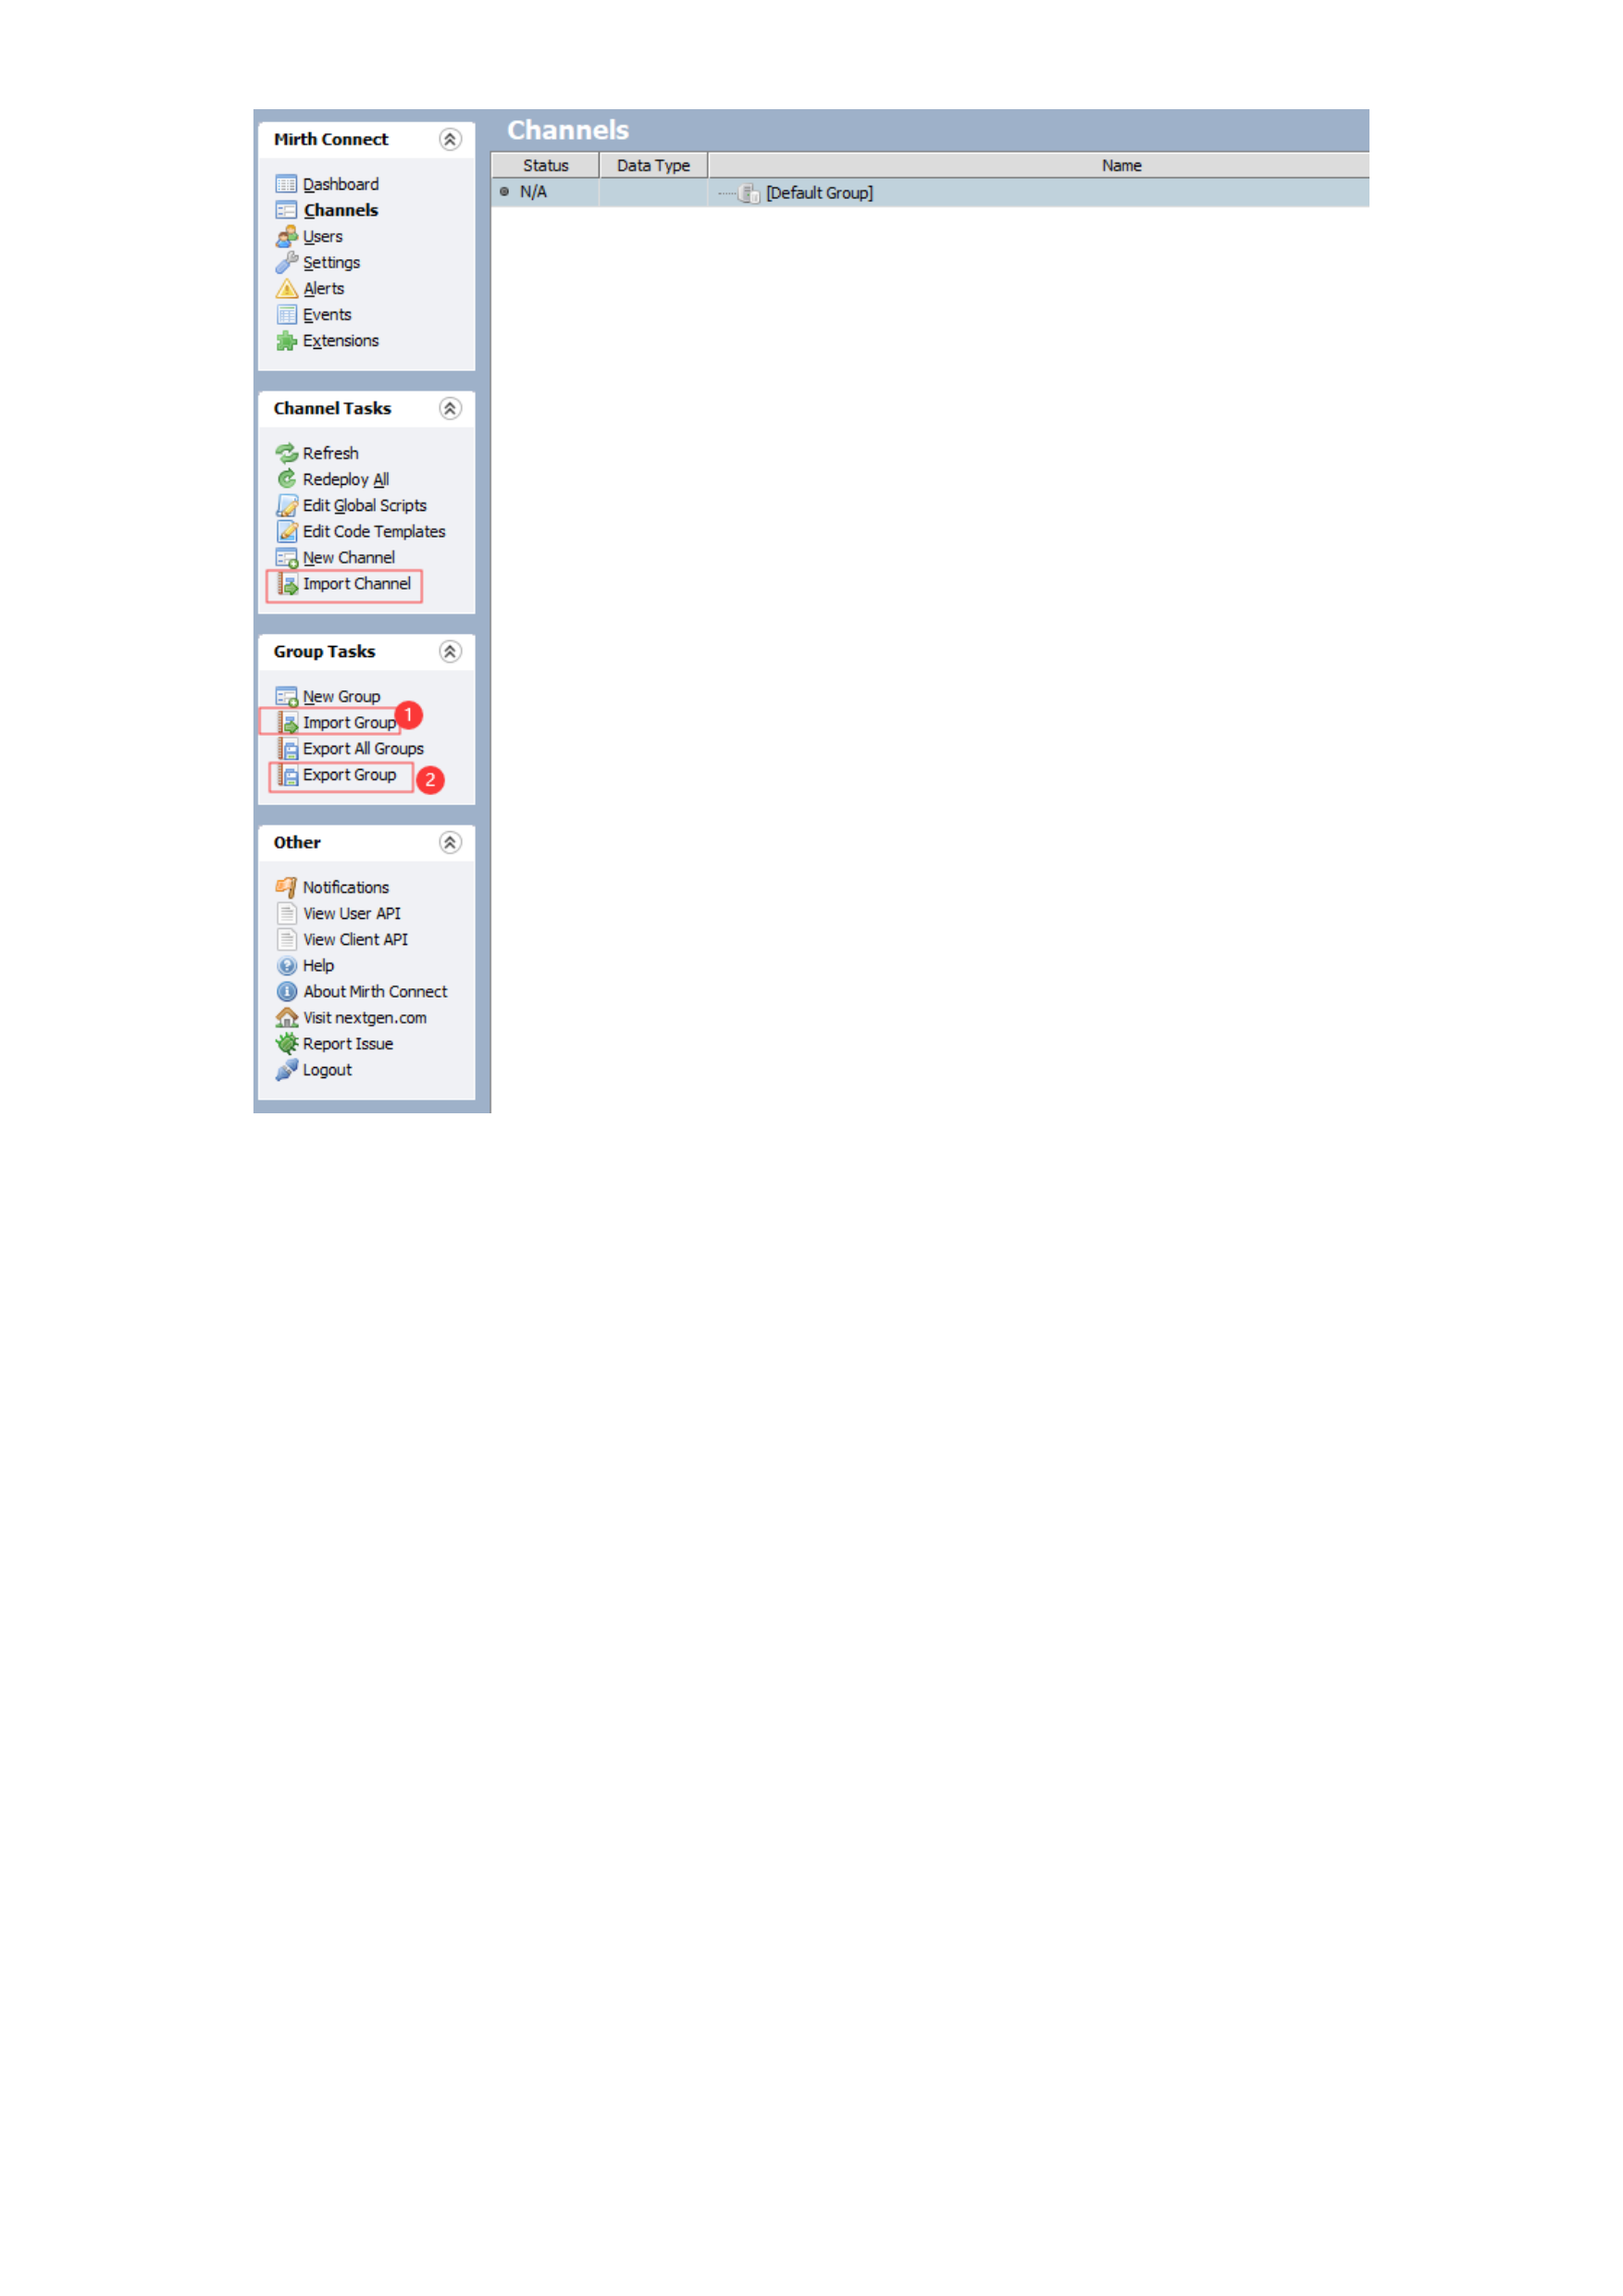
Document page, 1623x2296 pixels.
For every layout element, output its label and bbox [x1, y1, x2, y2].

picture [253, 109, 1369, 1113]
